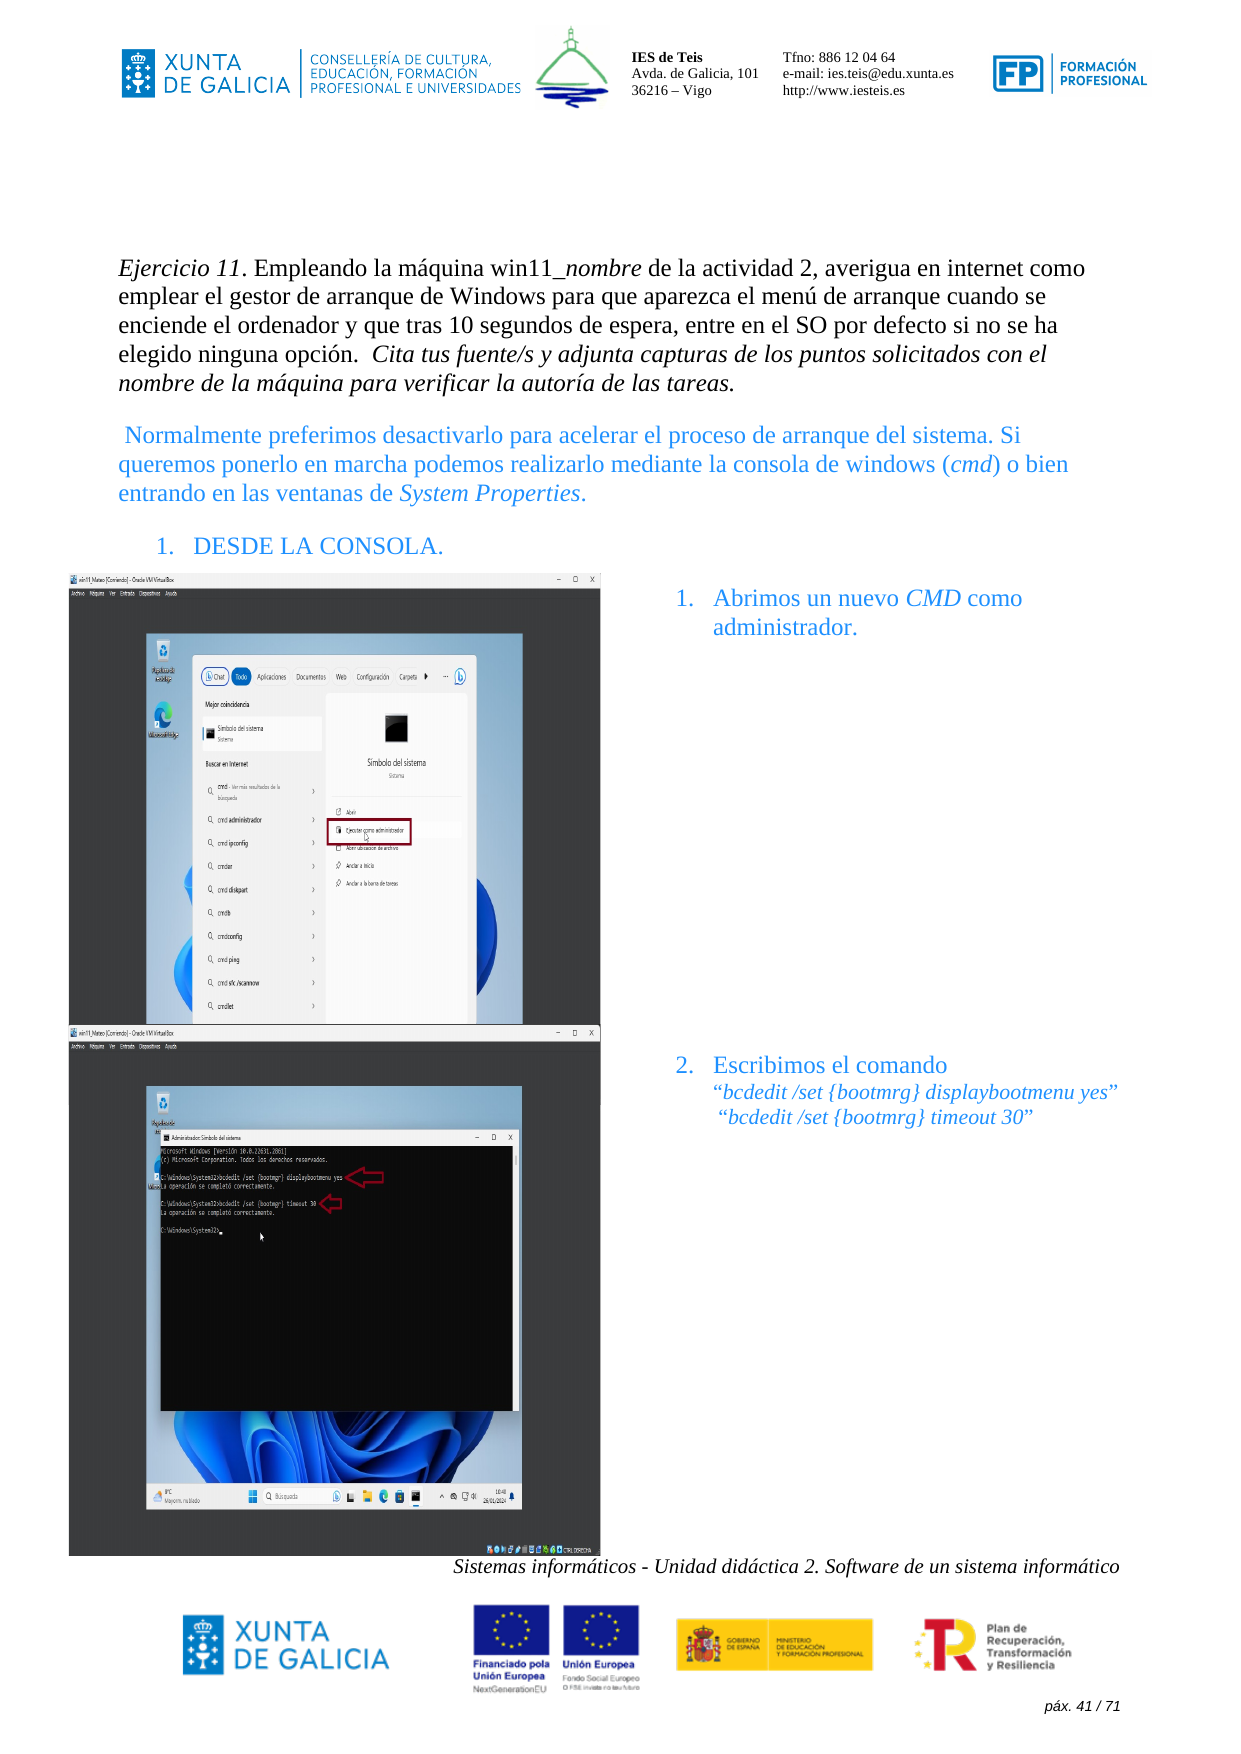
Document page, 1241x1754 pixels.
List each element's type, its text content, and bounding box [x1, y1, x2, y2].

list Abrimos un nuevo CMD como administrador. [601, 583, 1122, 641]
picture [534, 25, 611, 110]
text Ejercicio 11. Empleando la máquina win11_nombre de la actividad 2, averigua en internet como emplear el gestor de arranque de Windows para que aparezca el menú de arranque cuando se enciende el ordenador y que tras 10 segundos de espera, entre en el SO por defecto si no se ha elegido ninguna opción. Cita tus fuente/s y adjunta capturas de los puntos solicitados con el nombre de la máquina para verificar la autoría de las tareas. [118, 253, 1122, 396]
picture [121, 49, 521, 98]
list Escribimos el comando [601, 1050, 1122, 1079]
text “bcdedit /set {bootmrg} timeout 30” [601, 1104, 1122, 1129]
text Normalmente preferimos desactivarlo para acelerar el proceso de arranque del sistema. Si queremos ponerlo en marcha podemos realizarlo mediante la consola de windows (cmd) o bien entrando en las ventanas de System Properties. [118, 420, 1122, 507]
list DESDE LA CONSOLA. [156, 531, 1122, 559]
picture [182, 1593, 1085, 1700]
picture [989, 50, 1153, 97]
picture [68, 573, 601, 1556]
list “bcdedit /set {bootmrg} displaybootmenu yes” [601, 1079, 1122, 1104]
